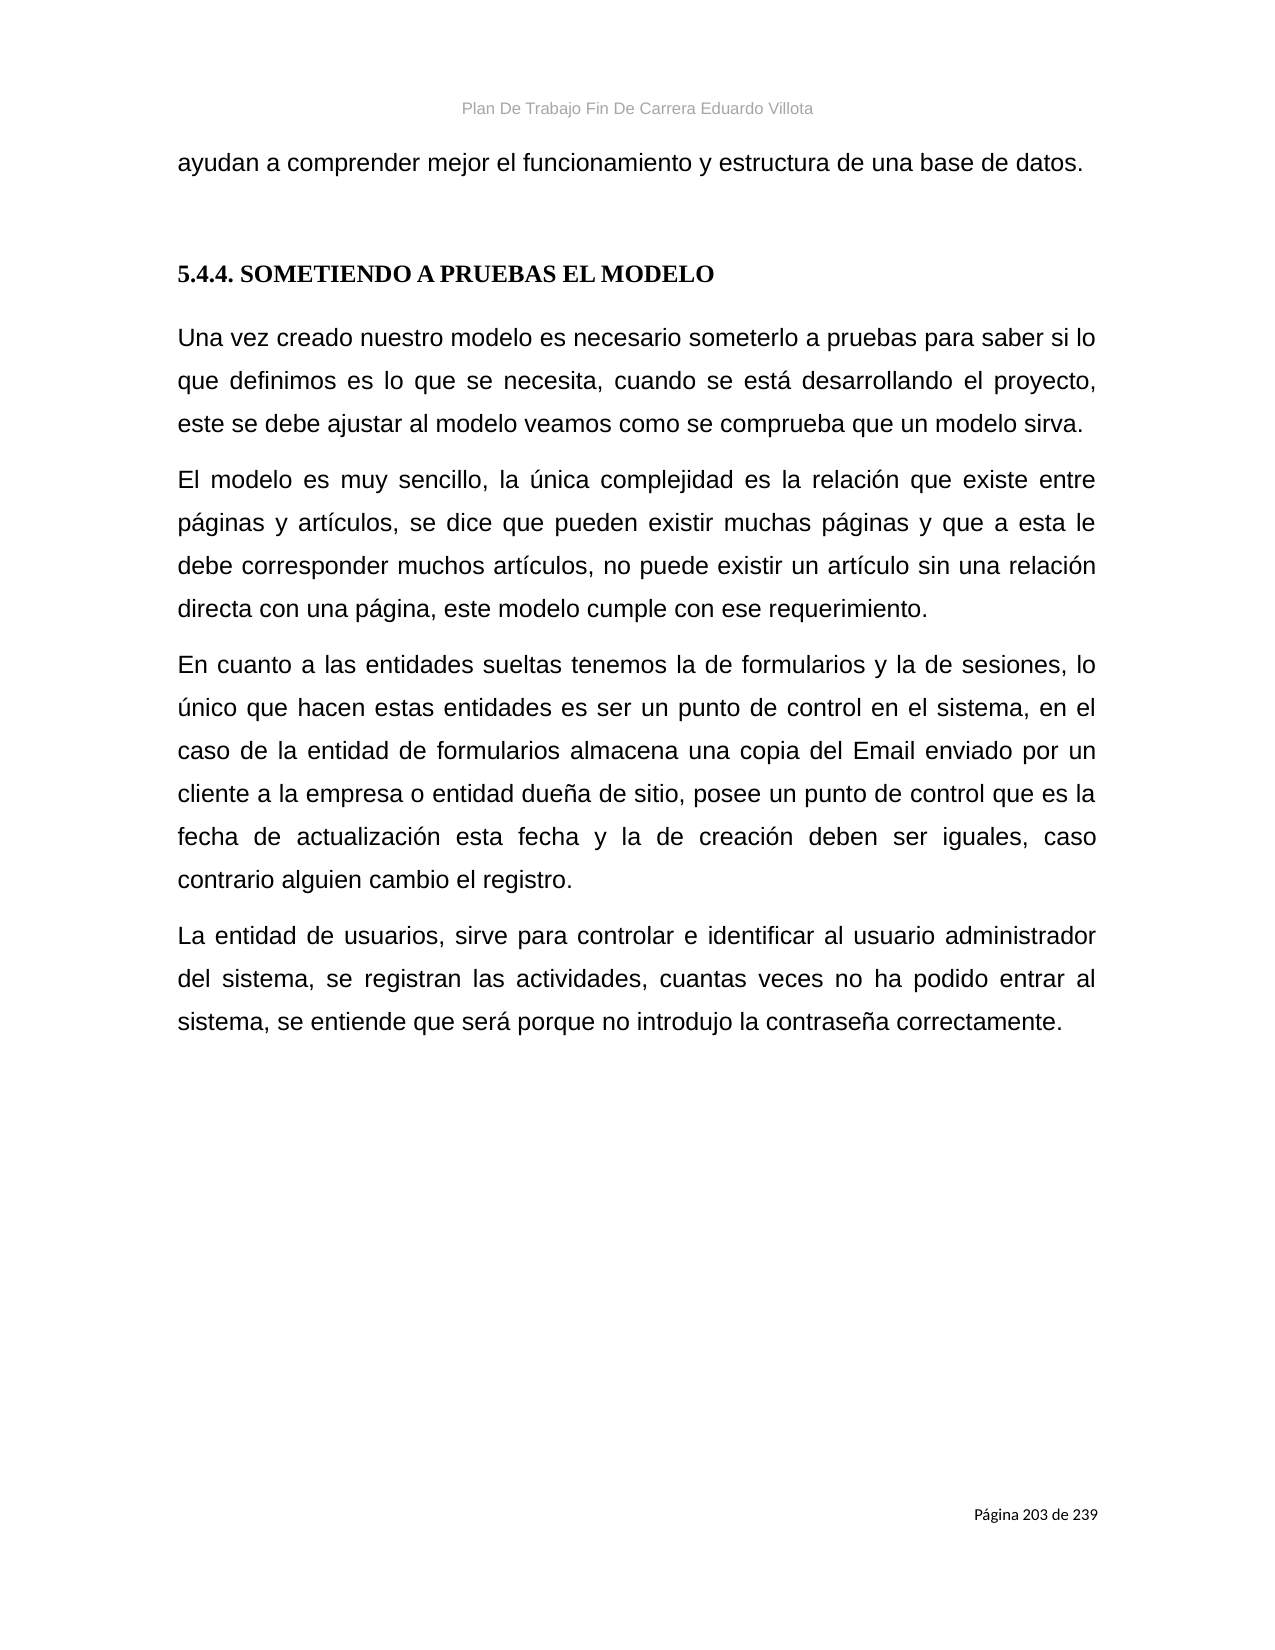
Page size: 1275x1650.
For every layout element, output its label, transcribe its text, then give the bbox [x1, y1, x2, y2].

text En cuanto a las entidades sueltas tenemos la de formularios y la de sesiones, lo único que hacen estas entidades es ser un punto de control en el sistema, en el caso de la entidad de formularios almacena una copia del Email enviado por un cliente a la empresa o entidad dueña de sitio, posee un punto de control que es la fecha de actualización esta fecha y la de creación deben ser iguales, caso contrario alguien cambio el registro. [177, 650, 1098, 894]
text El modelo es muy sencillo, la única complejidad es la relación que existe entre páginas y artículos, se dice que pueden existir muchas páginas y que a esta le debe corresponder muchos artículos, no puede existir un artículo sin una relación directa con una página, este modelo cumple con ese requerimiento. [177, 465, 1098, 623]
text ayudan a comprender mejor el funcionamiento y estructura de una base de datos. [177, 148, 1098, 176]
text 5.4.4. SOMETIENDO A PRUEBAS EL MODELO [177, 259, 1098, 288]
text La entidad de usuarios, sirve para controlar e identificar al usuario administrador del sistema, se registran las actividades, cuantas veces no ha podido entrar al sistema, se entiende que será porque no introdujo la contraseña correctamente. [177, 921, 1098, 1036]
text Una vez creado nuestro modelo es necesario someterlo a pruebas para saber si lo que definimos es lo que se necesita, cuando se está desarrollando el proyecto, este se debe ajustar al modelo veamos como se comprueba que un modelo sirva. [177, 323, 1098, 438]
